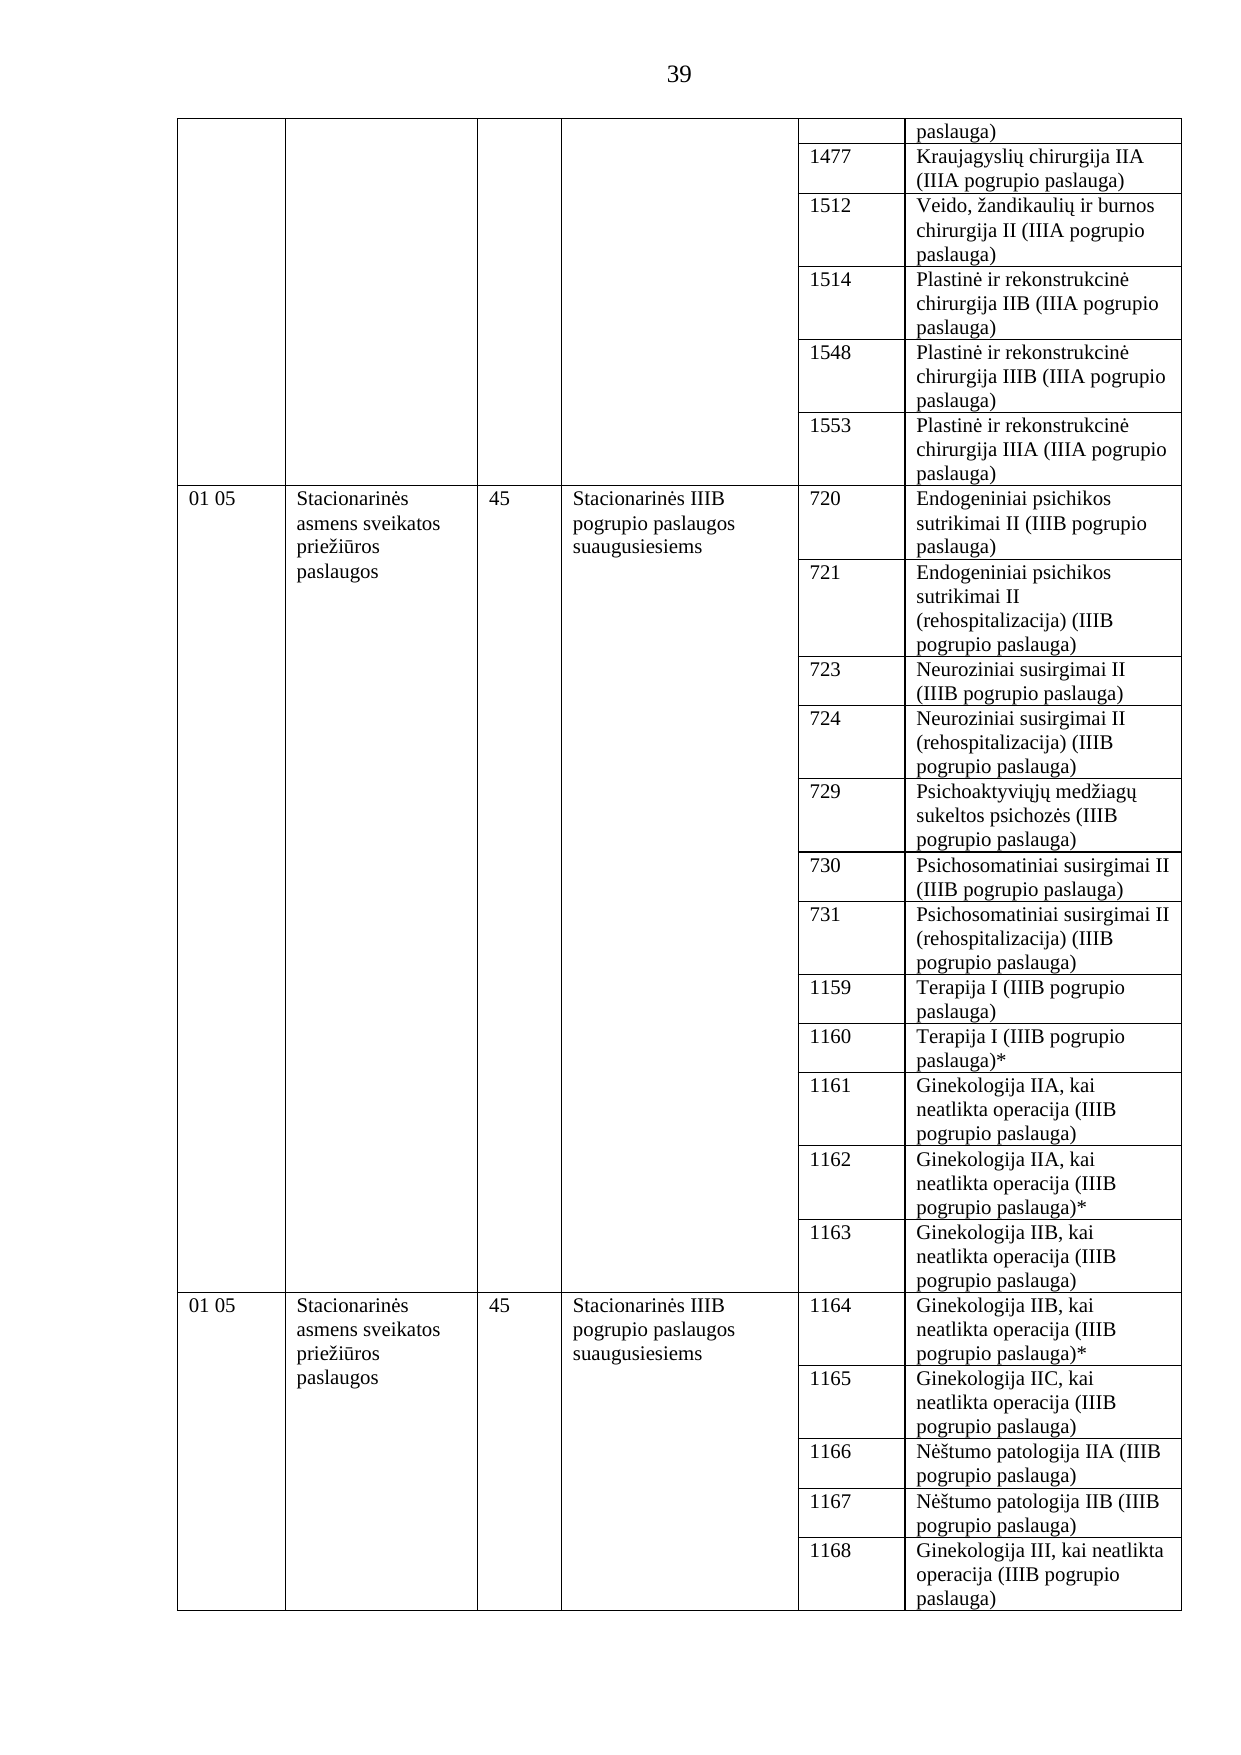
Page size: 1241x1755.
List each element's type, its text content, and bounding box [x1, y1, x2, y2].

table_cell 1163 [799, 1220, 904, 1292]
table_cell Ginekologija IIA, kai neatlikta operacija (IIIB pogrupio paslauga) [906, 1073, 1181, 1145]
table_cell 1162 [799, 1146, 904, 1219]
table_cell Plastinė ir rekonstrukcinė chirurgija IIB (IIIA pogrupio paslauga) [906, 267, 1181, 339]
table_cell Psichosomatiniai susirgimai II (rehospitalizacija) (IIIB pogrupio paslauga) [906, 902, 1181, 974]
table_cell Psichosomatiniai susirgimai II (IIIB pogrupio paslauga) [906, 853, 1181, 901]
table_cell Neuroziniai susirgimai II (rehospitalizacija) (IIIB pogrupio paslauga) [906, 706, 1181, 778]
table_cell Plastinė ir rekonstrukcinė chirurgija IIIA (IIIA pogrupio paslauga) [906, 413, 1181, 485]
table_cell 45 [478, 1293, 561, 1610]
table_cell Veido, žandikaulių ir burnos chirurgija II (IIIA pogrupio paslauga) [906, 194, 1181, 266]
table_cell 1166 [799, 1439, 904, 1487]
table_cell Neuroziniai susirgimai II (IIIB pogrupio paslauga) [906, 657, 1181, 705]
table_cell 1165 [799, 1366, 904, 1438]
table_cell 1477 [799, 144, 904, 192]
table_cell 01 05 [178, 486, 285, 1292]
table_cell [286, 119, 477, 485]
table_cell Stacionarinės IIIB pogrupio paslaugos suaugusiesiems [562, 1293, 798, 1610]
table_cell 45 [478, 486, 561, 1292]
table_cell 1164 [799, 1293, 904, 1365]
table_cell Kraujagyslių chirurgija IIA (IIIA pogrupio paslauga) [906, 144, 1181, 192]
table_cell [178, 119, 285, 485]
table_cell 1167 [799, 1489, 904, 1537]
table_cell Endogeniniai psichikos sutrikimai II (IIIB pogrupio paslauga) [906, 486, 1181, 558]
table_cell Terapija I (IIIB pogrupio paslauga) [906, 975, 1181, 1023]
table_cell 1512 [799, 194, 904, 266]
table_cell Psichoaktyviųjų medžiagų sukeltos psichozės (IIIB pogrupio paslauga) [906, 779, 1181, 851]
table_cell Ginekologija IIC, kai neatlikta operacija (IIIB pogrupio paslauga) [906, 1366, 1181, 1438]
table_cell Stacionarinės IIIB pogrupio paslaugos suaugusiesiems [562, 486, 798, 1292]
table_cell 01 05 [178, 1293, 285, 1610]
table_cell [562, 119, 798, 485]
table_cell Nėštumo patologija IIA (IIIB pogrupio paslauga) [906, 1439, 1181, 1487]
table_cell paslauga) [906, 119, 1181, 143]
table_cell [478, 119, 561, 485]
table_cell 731 [799, 902, 904, 974]
table_cell 1161 [799, 1073, 904, 1145]
table_cell [799, 119, 904, 143]
table_cell 1548 [799, 340, 904, 412]
table_cell Stacionarinės asmens sveikatos priežiūros paslaugos [286, 486, 477, 1292]
table_cell 720 [799, 486, 904, 558]
table_cell 723 [799, 657, 904, 705]
table_cell 1514 [799, 267, 904, 339]
table_cell Nėštumo patologija IIB (IIIB pogrupio paslauga) [906, 1489, 1181, 1537]
table_cell Ginekologija III, kai neatlikta operacija (IIIB pogrupio paslauga) [906, 1538, 1181, 1610]
table_cell Ginekologija IIB, kai neatlikta operacija (IIIB pogrupio paslauga) [906, 1220, 1181, 1292]
table_cell 729 [799, 779, 904, 851]
table_cell 721 [799, 560, 904, 656]
table_cell 1159 [799, 975, 904, 1023]
table_cell Ginekologija IIB, kai neatlikta operacija (IIIB pogrupio paslauga)* [906, 1293, 1181, 1365]
table_cell Stacionarinės asmens sveikatos priežiūros paslaugos [286, 1293, 477, 1610]
table_cell 1160 [799, 1024, 904, 1072]
table_cell 724 [799, 706, 904, 778]
table_cell Endogeniniai psichikos sutrikimai II (rehospitalizacija) (IIIB pogrupio paslauga) [906, 560, 1181, 656]
table_cell Plastinė ir rekonstrukcinė chirurgija IIIB (IIIA pogrupio paslauga) [906, 340, 1181, 412]
table_cell Ginekologija IIA, kai neatlikta operacija (IIIB pogrupio paslauga)* [906, 1146, 1181, 1219]
table_cell Terapija I (IIIB pogrupio paslauga)* [906, 1024, 1181, 1072]
table_cell 1168 [799, 1538, 904, 1610]
table_cell 1553 [799, 413, 904, 485]
table_cell 730 [799, 853, 904, 901]
